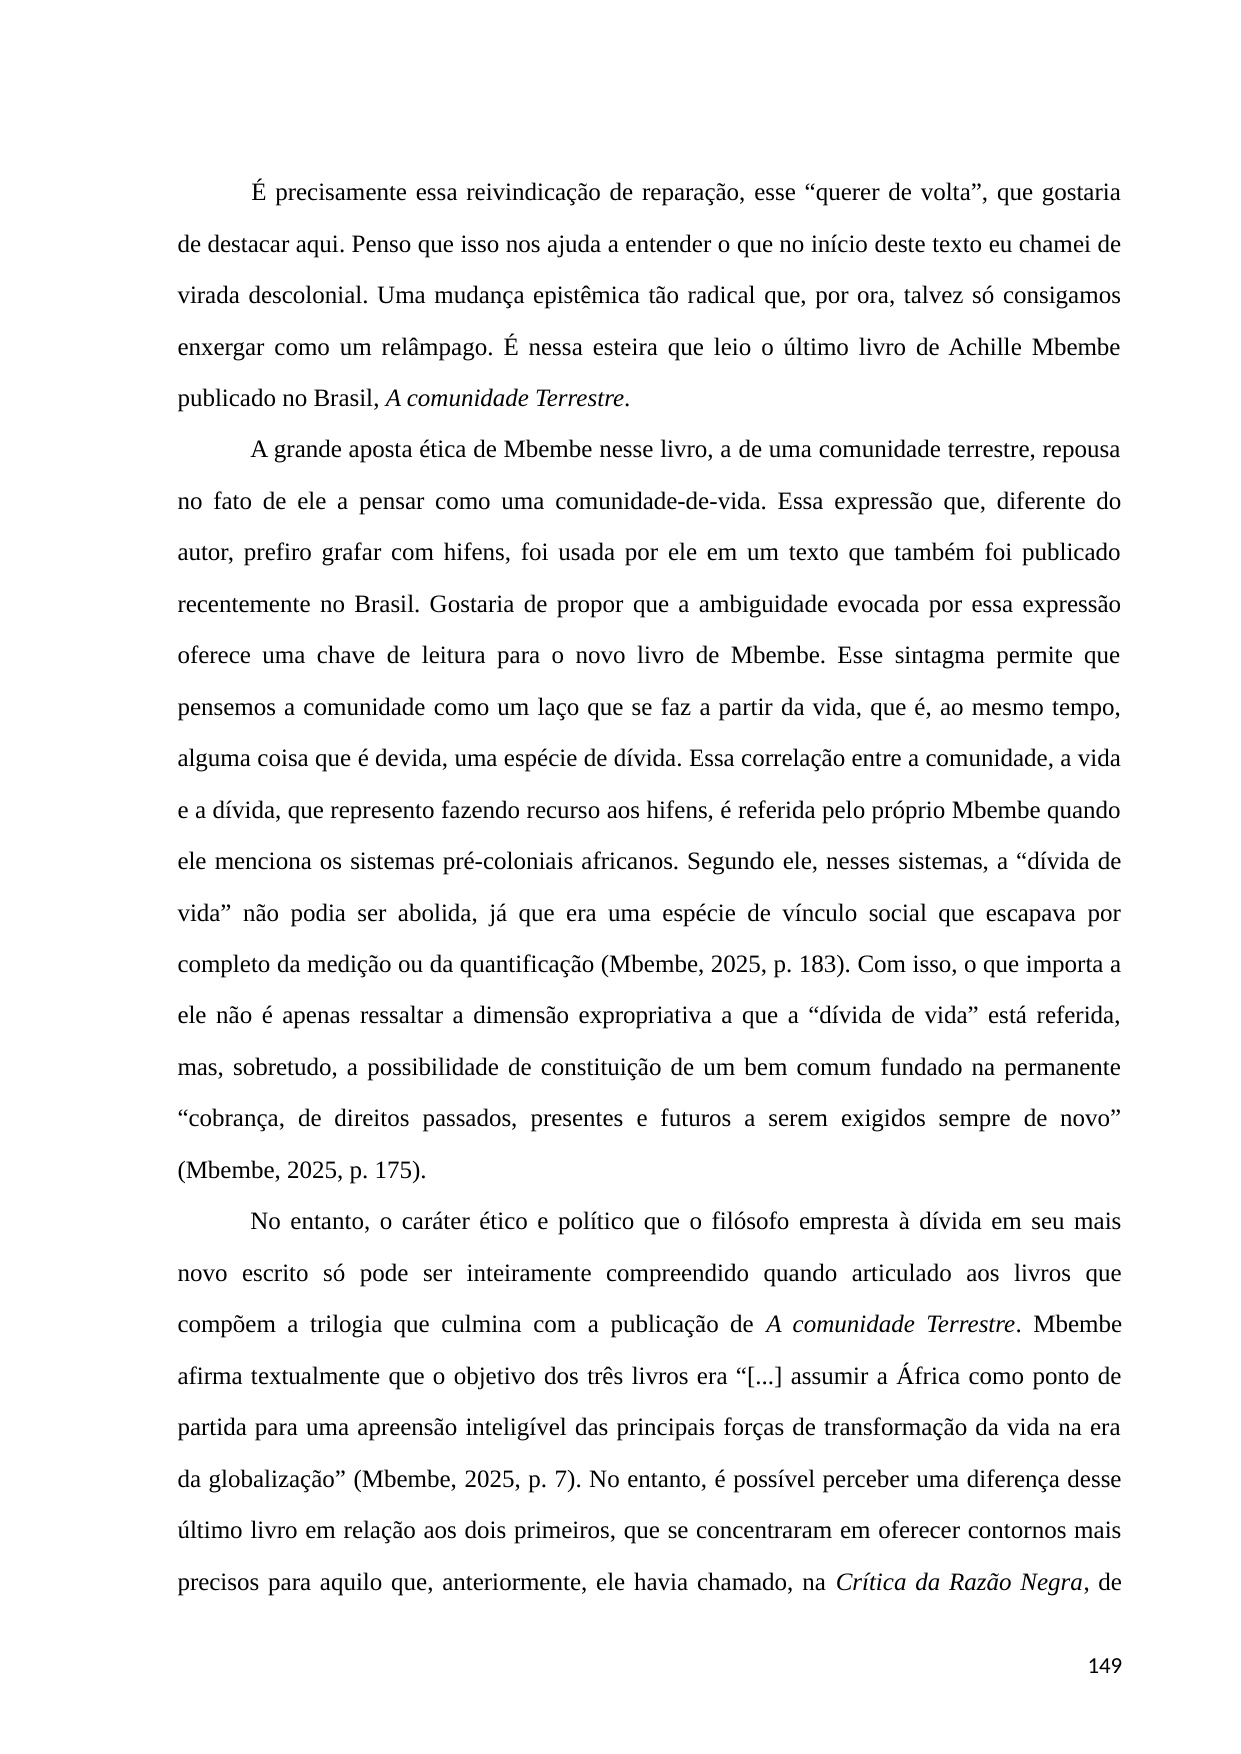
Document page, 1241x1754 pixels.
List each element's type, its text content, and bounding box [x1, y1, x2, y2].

text É precisamente essa reivindicação de reparação, esse “querer de volta”, que gostaria de destacar aqui. Penso que isso nos ajuda a entender o que no início deste texto eu chamei de virada descolonial. Uma mudança epistêmica tão radical que, por ora, talvez só consigamos enxergar como um relâmpago. É nessa esteira que leio o último livro de Achille Mbembe publicado no Brasil, A comunidade Terrestre. [177, 177, 1122, 412]
text No entanto, o caráter ético e político que o filósofo empresta à dívida em seu mais novo escrito só pode ser inteiramente compreendido quando articulado aos livros que compõem a trilogia que culmina com a publicação de A comunidade Terrestre. Mbembe afirma textualmente que o objetivo dos três livros era “[...] assumir a África como ponto de partida para uma apreensão inteligível das principais forças de transformação da vida na era da globalização” (Mbembe, 2025, p. 7). No entanto, é possível perceber uma diferença desse último livro em relação aos dois primeiros, que se concentraram em oferecer contornos mais precisos para aquilo que, anteriormente, ele havia chamado, na Crítica da Razão Negra, de [177, 1206, 1122, 1595]
text A grande aposta ética de Mbembe nesse livro, a de uma comunidade terrestre, repousa no fato de ele a pensar como uma comunidade-de-vida. Essa expressão que, diferente do autor, prefiro grafar com hifens, foi usada por ele em um texto que também foi publicado recentemente no Brasil. Gostaria de propor que a ambiguidade evocada por essa expressão oferece uma chave de leitura para o novo livro de Mbembe. Esse sintagma permite que pensemos a comunidade como um laço que se faz a partir da vida, que é, ao mesmo tempo, alguma coisa que é devida, uma espécie de dívida. Essa correlação entre a comunidade, a vida e a dívida, que represento fazendo recurso aos hifens, é referida pelo próprio Mbembe quando ele menciona os sistemas pré-coloniais africanos. Segundo ele, nesses sistemas, a “dívida de vida” não podia ser abolida, já que era uma espécie de vínculo social que escapava por completo da medição ou da quantificação (Mbembe, 2025, p. 183). Com isso, o que importa a ele não é apenas ressaltar a dimensão expropriativa a que a “dívida de vida” está referida, mas, sobretudo, a possibilidade de constituição de um bem comum fundado na permanente “cobrança, de direitos passados, presentes e futuros a serem exigidos sempre de novo” (Mbembe, 2025, p. 175). [177, 434, 1122, 1184]
